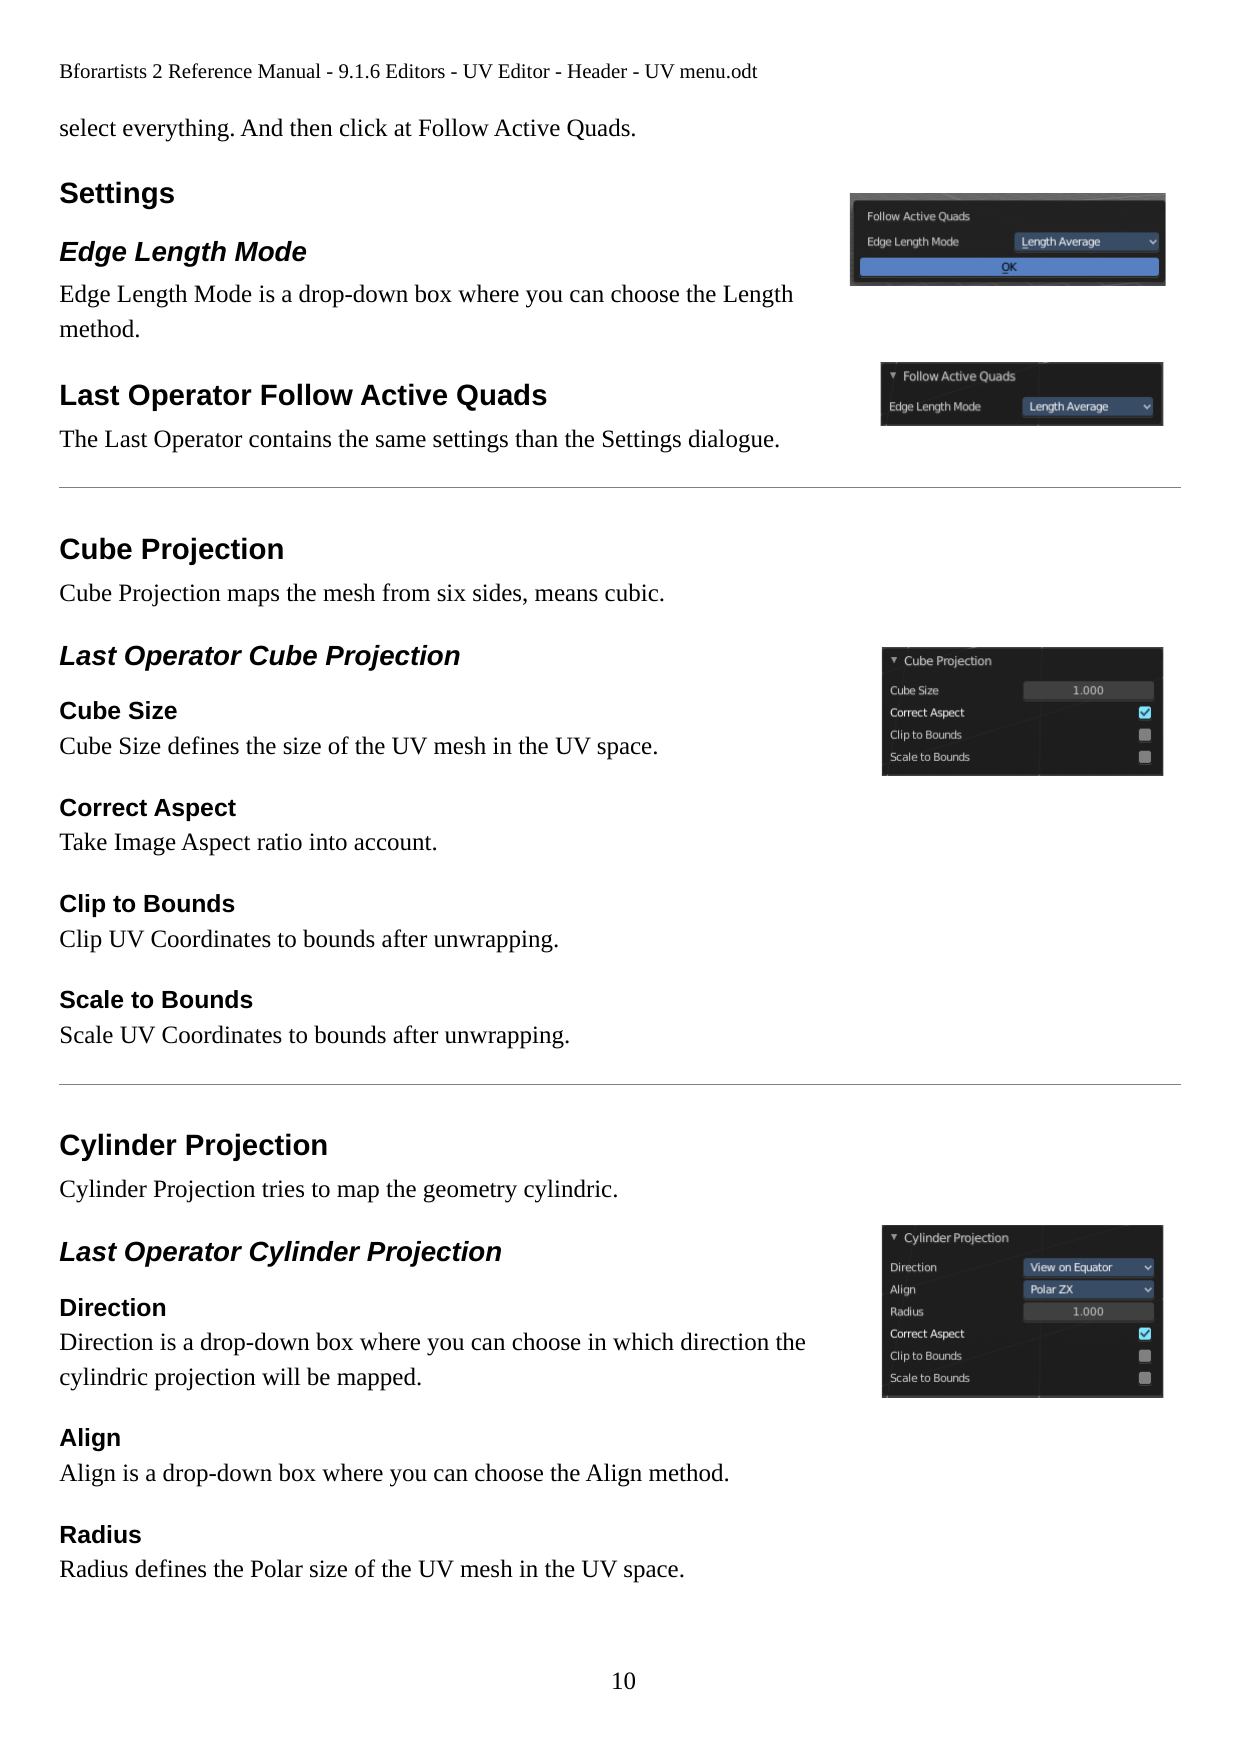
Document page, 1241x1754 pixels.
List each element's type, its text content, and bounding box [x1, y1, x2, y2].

subtitle Scale to Bounds [59, 985, 1181, 1014]
subtitle Last Operator Cube Projection [59, 639, 1181, 671]
subtitle [1164, 696, 1181, 725]
text Clip UV Coordinates to bounds after unwrapping. [59, 924, 1181, 952]
text Align is a drop-down box where you can choose the Align method. [59, 1458, 1181, 1487]
subtitle Cube Size [59, 696, 881, 725]
subtitle Direction [59, 1293, 881, 1321]
subtitle Cylinder Projection [59, 1128, 1181, 1162]
text Cylinder Projection tries to map the geometry cylindric. [59, 1174, 1181, 1203]
text Scale UV Coordinates to bounds after unwrapping. [59, 1020, 1181, 1049]
text Take Image Aspect ratio into account. [59, 827, 1181, 856]
subtitle [1166, 235, 1181, 267]
text select everything. And then click at Follow Active Quads. [59, 113, 1181, 141]
text Cube Projection maps the mesh from six sides, means cubic. [59, 578, 1181, 607]
text Edge Length Mode is a drop-down box where you can choose the Length method. [59, 279, 1181, 343]
subtitle Cube Projection [59, 532, 1181, 565]
subtitle Correct Aspect [59, 793, 1181, 821]
subtitle Last Operator Cylinder Projection [59, 1236, 881, 1268]
picture [881, 647, 1164, 776]
text Direction is a drop-down box where you can choose in which direction the cylindric projection will be mapped. [59, 1327, 881, 1391]
subtitle Radius [59, 1520, 1181, 1548]
subtitle Edge Length Mode [59, 235, 849, 267]
picture [880, 362, 1164, 426]
subtitle [1164, 1293, 1181, 1321]
text Radius defines the Polar size of the UV mesh in the UV space. [59, 1554, 1181, 1583]
subtitle Clip to Bounds [59, 889, 1181, 917]
text The Last Operator contains the same settings than the Settings dialogue. [59, 424, 1181, 452]
subtitle Last Operator Follow Active Quads [59, 377, 880, 411]
text Cube Size defines the size of the UV mesh in the UV space. [59, 731, 881, 760]
picture [849, 193, 1166, 286]
subtitle Settings [59, 176, 1181, 210]
subtitle Align [59, 1423, 1181, 1452]
picture [881, 1225, 1164, 1398]
